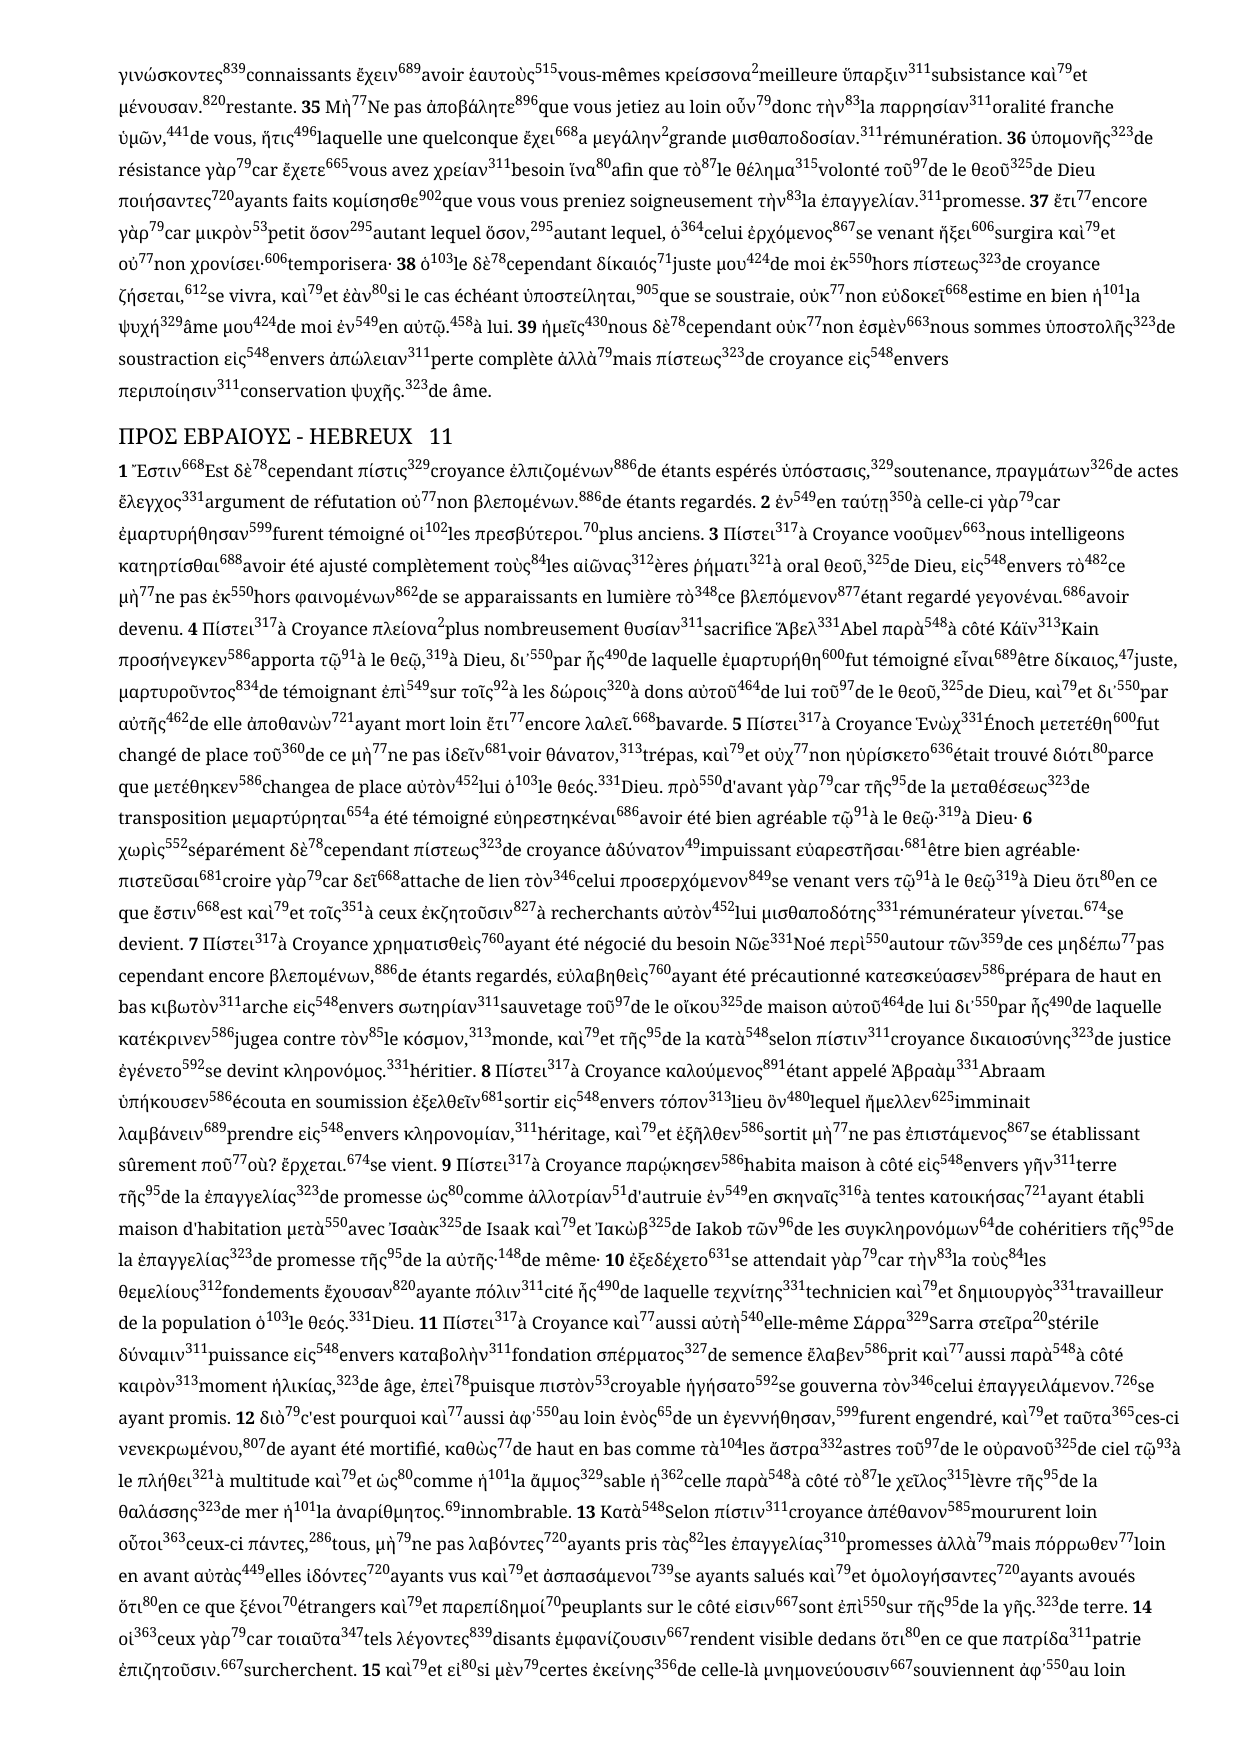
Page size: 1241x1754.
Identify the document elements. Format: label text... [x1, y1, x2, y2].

text 1 Ἔστιν668Est δὲ78cependant πίστις329croyance ἐλπιζομένων886de étants espérés ὑπόστασις,329soutenance, πραγμάτων326de actes ἔλεγχος331argument de réfutation οὐ77non βλεπομένων.886de étants regardés. 2 ἐν549en ταύτῃ350à celle-ci γὰρ79car ἐμαρτυρήθησαν599furent témoigné οἱ102les πρεσβύτεροι.70plus anciens. 3 Πίστει317à Croyance νοοῦμεν663nous intelligeons κατηρτίσθαι688avoir été ajusté complètement τοὺς84les αἰῶνας312ères ῥήματι321à oral θεοῦ,325de Dieu, εἰς548envers τὸ482ce μὴ77ne pas ἐκ550hors φαινομένων862de se apparaissants en lumière τὸ348ce βλεπόμενον877étant regardé γεγονέναι.686avoir devenu. 4 Πίστει317à Croyance πλείονα2plus nombreusement θυσίαν311sacrifice Ἅβελ331Abel παρὰ548à côté Κάϊν313Kain προσήνεγκεν586apporta τῷ91à le θεῷ,319à Dieu, δι᾽550par ἧς490de laquelle ἐμαρτυρήθη600fut témoigné εἶναι689être δίκαιος,47juste, μαρτυροῦντος834de témoignant ἐπὶ549sur τοῖς92à les δώροις320à dons αὐτοῦ464de lui τοῦ97de le θεοῦ,325de Dieu, καὶ79et δι᾽550par αὐτῆς462de elle ἀποθανὼν721ayant mort loin ἔτι77encore λαλεῖ.668bavarde. 5 Πίστει317à Croyance Ἑνὼχ331Énoch μετετέθη600fut changé de place τοῦ360de ce μὴ77ne pas ἰδεῖν681voir θάνατον,313trépas, καὶ79et οὐχ77non ηὑρίσκετο636était trouvé διότι80parce que μετέθηκεν586changea de place αὐτὸν452lui ὁ103le θεός.331Dieu. πρὸ550d'avant γὰρ79car τῆς95de la μεταθέσεως323de transposition μεμαρτύρηται654a été témoigné εὐηρεστηκέναι686avoir été bien agréable τῷ91à le θεῷ·319à Dieu· 6 χωρὶς552séparément δὲ78cependant πίστεως323de croyance ἀδύνατον49impuissant εὐαρεστῆσαι·681être bien agréable· πιστεῦσαι681croire γὰρ79car δεῖ668attache de lien τὸν346celui προσερχόμενον849se venant vers τῷ91à le θεῷ319à Dieu ὅτι80en ce que ἔστιν668est καὶ79et τοῖς351à ceux ἐκζητοῦσιν827à recherchants αὐτὸν452lui μισθαποδότης331rémunérateur γίνεται.674se devient. 7 Πίστει317à Croyance χρηματισθεὶς760ayant été négocié du besoin Νῶε331Noé περὶ550autour τῶν359de ces μηδέπω77pas cependant encore βλεπομένων,886de étants regardés, εὐλαβηθεὶς760ayant été précautionné κατεσκεύασεν586prépara de haut en bas κιβωτὸν311arche εἰς548envers σωτηρίαν311sauvetage τοῦ97de le οἴκου325de maison αὐτοῦ464de lui δι᾽550par ἧς490de laquelle κατέκρινεν586jugea contre τὸν85le κόσμον,313monde, καὶ79et τῆς95de la κατὰ548selon πίστιν311croyance δικαιοσύνης323de justice ἐγένετο592se devint κληρονόμος.331héritier. 8 Πίστει317à Croyance καλούμενος891étant appelé Ἀβραὰμ331Abraam ὑπήκουσεν586écouta en soumission ἐξελθεῖν681sortir εἰς548envers τόπον313lieu ὃν480lequel ἤμελλεν625imminait λαμβάνειν689prendre εἰς548envers κληρονομίαν,311héritage, καὶ79et ἐξῆλθεν586sortit μὴ77ne pas ἐπιστάμενος867se établissant sûrement ποῦ77où? ἔρχεται.674se vient. 9 Πίστει317à Croyance παρῴκησεν586habita maison à côté εἰς548envers γῆν311terre τῆς95de la ἐπαγγελίας323de promesse ὡς80comme ἀλλοτρίαν51d'autruie ἐν549en σκηναῖς316à tentes κατοικήσας721ayant établi maison d'habitation μετὰ550avec Ἰσαὰκ325de Isaak καὶ79et Ἰακὼβ325de Iakob τῶν96de les συγκληρονόμων64de cohéritiers τῆς95de la ἐπαγγελίας323de promesse τῆς95de la αὐτῆς·148de même· 10 ἐξεδέχετο631se attendait γὰρ79car τὴν83la τοὺς84les θεμελίους312fondements ἔχουσαν820ayante πόλιν311cité ἧς490de laquelle τεχνίτης331technicien καὶ79et δημιουργὸς331travailleur de la population ὁ103le θεός.331Dieu. 11 Πίστει317à Croyance καὶ77aussi αὐτὴ540elle-même Σάρρα329Sarra στεῖρα20stérile δύναμιν311puissance εἰς548envers καταβολὴν311fondation σπέρματος327de semence ἔλαβεν586prit καὶ77aussi παρὰ548à côté καιρὸν313moment ἡλικίας,323de âge, ἐπεὶ78puisque πιστὸν53croyable ἡγήσατο592se gouverna τὸν346celui ἐπαγγειλάμενον.726se ayant promis. 12 διὸ79c'est pourquoi καὶ77aussi ἀφ᾽550au loin ἑνὸς65de un ἐγεννήθησαν,599furent engendré, καὶ79et ταῦτα365ces-ci νενεκρωμένου,807de ayant été mortifié, καθὼς77de haut en bas comme τὰ104les ἄστρα332astres τοῦ97de le οὐρανοῦ325de ciel τῷ93à le πλήθει321à multitude καὶ79et ὡς80comme ἡ101la ἄμμος329sable ἡ362celle παρὰ548à côté τὸ87le χεῖλος315lèvre τῆς95de la θαλάσσης323de mer ἡ101la ἀναρίθμητος.69innombrable. 13 Κατὰ548Selon πίστιν311croyance ἀπέθανον585moururent loin οὗτοι363ceux-ci πάντες,286tous, μὴ79ne pas λαβόντες720ayants pris τὰς82les ἐπαγγελίας310promesses ἀλλὰ79mais πόρρωθεν77loin en avant αὐτὰς449elles ἰδόντες720ayants vus καὶ79et ἀσπασάμενοι739se ayants salués καὶ79et ὁμολογήσαντες720ayants avoués ὅτι80en ce que ξένοι70étrangers καὶ79et παρεπίδημοί70peuplants sur le côté εἰσιν667sont ἐπὶ550sur τῆς95de la γῆς.323de terre. 14 οἱ363ceux γὰρ79car τοιαῦτα347tels λέγοντες839disants ἐμφανίζουσιν667rendent visible dedans ὅτι80en ce que πατρίδα311patrie ἐπιζητοῦσιν.667surcherchent. 15 καὶ79et εἰ80si μὲν79certes ἐκείνης356de celle-là μνημονεύουσιν667souviennent ἀφ᾽550au loin ἧς490de laquelle ἐξέβησαν,585partirent, εἶχον624avaient ἂν340le cas échéant καιρὸν313moment ἀνακάμψαι·681fléchir de bas en haut· 16 νῦν77maintenant δὲ78cependant κρείττονος63de meilleure ὀρέγονται,673se prétendent, τοῦτ᾽366ce-ci ἔστιν668est ἐπουρανίου.40de sur ciel. διὸ79c'est pourquoi οὐκ77non ἐπαισχύνεται674se a honte sur αὐτοὺς451eux ὁ103le θεὸς331Dieu θεὸς331Dieu ἐπικαλεῖσθαι692être surnommé αὐτῶν·463de eux· ἡτοίμασεν586prépara γὰρ79car αὐτοῖς457à eux πόλιν.311cité. 17 Πίστει317à Croyance προσενήνοχεν642a apporté Ἀβραὰμ331Abraam τὸν85le Ἰσαὰκ313Isaak πειραζόμενος891étant mis en tentation καὶ79et τὸν245le μονογενῆ53monogène προσέφερεν,625apportait, ὁ364celui τὰς82les ἐπαγγελίας310promesses ἀναδεξάμενος,740se ayant accepté de bas en haut, 18 πρὸς548vers ὃν480lequel ἐλαλήθη600fut bavardé ὅτι80en ce que ἐν549en Ἰσαὰκ319à Isaak κληθήσεταί619sera appelé σοι439à toi σπέρμα,333semence, 19 λογισάμενος740se ayant calculé ὅτι80en ce que καὶ77aussi ἐκ550hors νεκρῶν64de morts ἐγείρειν689éveiller δυνατὸς47puissant ὁ103le θεός,331Dieu, ὅθεν77d'où αὐτὸν452lui καὶ77aussi ἐν549en παραβολῇ317à parabole ἐκομίσατο.592se prit soigneusement. 20 Πίστει317à Croyance καὶ77aussi περὶ550autour μελλόντων835de imminants εὐλόγησεν586élogia Ἰσαὰκ331Isaak τὸν85le Ἰακὼβ313Iakob καὶ79et τὸν85le Ἠσαῦ.313Esaü. 21 Πίστει317à Croyance Ἰακὼβ331Iakob ἀποθνῄσκων840mourant loin ἕκαστον373chacun τῶν96de les υἱῶν324de fils Ἰωσὴφ325de Ioseph εὐλόγησεν586élogia καὶ79et προσεκύνησεν586prosterna vers ἐπὶ548sur τὸ87le ἄκρον315extrémité τῆς95de la ῥάβδου323de bâton αὐτοῦ.464de lui. 22 Πίστει317à Croyance Ἰωσὴφ331Ioseph τελευτῶν840parvenant à l'achèvement περὶ550autour τῆς95de la ἐξόδου323de exode τῶν96de les υἱῶν324de fils Ἰσραὴλ325de Israël ἐμνημόνευσεν586souvint καὶ79et περὶ550autour τῶν98de les ὀστέων326de os αὐτοῦ464de lui ἐνετείλατο.592se commanda. 23 Πίστει317à Croyance Μωϋσῆς331Môusês γεννηθεὶς760ayant été engendré ἐκρύβη600fut caché τρίμηνον55trois mois ὑπὸ550sous τῶν96de les πατέρων324de pères αὐτοῦ,464de lui, διότι80parce que εἶδον585virent ἀστεῖον34cosmopolite τὸ87le παιδίον315petit enfant καὶ79et οὐκ77non ἐφοβήθησαν599furent effrayé τὸ87le διάταγμα315édit τοῦ97de le βασιλέως.325de roi. 24 Πίστει317à Croyance Μωϋσῆς331Môusês μέγας47grand γενόμενος740se ayant devenu ἠρνήσατο592se nia λέγεσθαι692être dit υἱὸς331fils θυγατρὸς323de fille Φαραώ,325de Pharaon, 25 μᾶλλον77davantage ἑλόμενος740se ayant fait hérésie συγκακουχεῖσθαι690se avoir mal avec τῷ91à le λαῷ319à peuple τοῦ97de le θεοῦ325de Dieu ἢ79ou πρόσκαιρον51vers un moment ἔχειν689avoir ἁμαρτίας323de faute ἀπόλαυσιν,311jouissance, 26 μείζονα4plus grand πλοῦτον313richesse ἡγησάμενος740se ayant gouverné τῶν96de les Αἰγύπτου323de Égypte θησαυρῶν324de trésors τὸν85le ὀνειδισμὸν313réprobation τοῦ97de le Χριστοῦ·325de Christ· ἀπέβλεπεν625regardait au loin γὰρ79car εἰς548envers τὴν83la μισθαποδοσίαν.311rémunération. 27 Πίστει317à Croyance κατέλειπεν625laissait en contrebas Αἴγυπτον311Égypte μὴ77ne pas φοβηθεὶς760ayant été effrayé τὸν85le θυμὸν313fureur τοῦ97de le βασιλέως·325de roi· τὸν85le γὰρ79car ἀόρατον53invisible ὡς80comme ὁρῶν840voyant ἐκαρτέρησεν.586endura. 28 Πίστει317à Croyance πεποίηκεν642a fait τὸ87le πάσχα315pâque καὶ79et τὴν83la πρόσχυσιν311effusion auprès τοῦ99de le αἵματος,327de sang, ἵνα80afin que μὴ77ne pas ὁ364celui ὀλοθρεύων840ruinant τὰ86les πρωτότοκα54premiers-nés θίγῃ899que frôle αὐτῶν.463de eux. 29 Πίστει317à Croyance διέβησαν585marchèrent à travers τὴν83la ἐρυθρὰν2Rouge θάλασσαν311mer ὡς80comme διὰ550par ξηρᾶς14de sèche γῆς,323de terre, ἧς490de laquelle πεῖραν311tentative λαβόντες720ayants pris οἱ102les Αἰγύπτιοι70Égyptiens κατεπόθησαν.599furent avalé. 30 Πίστει317à Croyance τὰ104les τείχη332murailles Ἰεριχὼ323de Iéricho ἔπεσαν585tombèrent κυκλωθέντα761ayants étés encerclés ἐπὶ548sur ἑπτὰ176sept ἡμέρας.310journées. 31 Πίστει317à Croyance Ῥαὰβ329Raab ἡ101la πόρνη329pornée οὐ77non συναπώλετο592se perdit au loin avec τοῖς351à ceux ἀπειθήσασιν712à ayants désobéis δεξαμένη738se ayante acceptée τοὺς84les κατασκόπους312espions μετ᾽550avec εἰρήνης.323de paix. 32 Καὶ79Et τί399quel ἔτι77encore λέγω;917que je dise; ἐπιλείψει606manquera sur γὰρ79car με417moi διηγούμενον849se racontant complètement ὁ103le χρόνος331temps περὶ550autour Γεδεών,325de Gédéon, Βαράκ,325de Barak, Σαμψών,325de Sampson, Ἰεφθάε,325de Iefthae, Δαυίδ325de Dauid τε79en outre καὶ79et Σαμουὴλ325de Samouel καὶ79et τῶν96de les προφητῶν,324de prophètes, 33 οἳ497lesquels διὰ550par πίστεως323de croyance κατηγωνίσαντο591se agonisèrent de haut en bas βασιλείας,310royautés, εἰργάσαντο591se mirent au travail δικαιοσύνην,311justice, ἐπέτυχον585obtinrent le dessus ἐπαγγελιῶν,322de promesses, ἔφραξαν585obstruèrent στόματα314bouches λεόντων,324de lions, 34 ἔσβεσαν585éteignirent δύναμιν311puissance πυρός,327de feu, ἔφυγον585fuirent στόματα314bouches μαχαίρης,323de machette, ἐδυναμώθησαν599furent rendu puissants ἀπὸ550au loin ἀσθενείας,323de infirmité, ἐγενήθησαν599furent devenu ἰσχυροὶ46tenaces ἐν549en πολέμῳ,319à guerre, παρεμβολὰς310installations de côté ἔκλιναν585clinèrent ἀλλοτρίων.64de d'autruis. 35 Ἔλαβον585Prirent γυναῖκες328femmes ἐξ550hors ἀναστάσεως323de redressement τοὺς84les νεκροὺς52morts αὐτῶν·461de elles· ἄλλοι389autres δὲ78cependant ἐτυμπανίσθησαν599furent tambouriné οὐ77non προσδεξάμενοι739se ayants acceptés auprès τὴν243la ἀπολύτρωσιν,311rançon intégrale, ἵνα80afin que κρείττονος14de meilleure ἀναστάσεως323de redressement τύχωσιν·898que obtiennent· 36 ἕτεροι389autres-différents δὲ78cependant ἐμπαιγμῶν324de enjouements καὶ79et μαστίγων322de fouets πεῖραν311tentative ἔλαβον,585prirent, ἔτι77encore δὲ78cependant δεσμῶν324de liens καὶ79et φυλακῆς·323de gardiennage· 37 ἐλιθάσθησαν,599furent pierré, ἐπρίσθησαν,599furent scié, ἐν549en φόνῳ319à meurtre μαχαίρης323de machette ἀπέθανον,585moururent loin, περιῆλθον585allèrent autour ἐν549en μηλωταῖς,316à peaux de moutons, ἐν549en αἰγείοις11à de chèvres δέρμασιν,320à peaux, ὑστερούμενοι,890étants manqués, θλιβόμενοι,890étants oppressés, κακουχούμενοι,890étants maltraités, 38 ὧν491de lesquels οὐκ77non ἦν625était ἄξιος47digne ὁ103le κόσμος,331monde, ἐπὶ549sur ἐρημίαις316à lieux désertiques πλανώμενοι890étants égarés καὶ79et ὄρεσιν320à montagnes καὶ79et σπηλαίοις320à cavernes καὶ79et ταῖς88à les ὀπαῖς316à cavités τῆς95de la γῆς.323de terre. 39 Καὶ79Et οὗτοι363ceux-ci πάντες286tous μαρτυρηθέντες759ayants étés témoignés διὰ550par τῆς255de la πίστεως323de croyance οὐκ77non ἐκομίσαντο591se prirent soigneusement τὴν83la ἐπαγγελίαν,311promesse, 40 τοῦ97de le θεοῦ325de Dieu περὶ550autour ἡμῶν423de nous κρεῖττόν55meilleur τι271un quelconque προβλεψαμένου,734de se ayant prévu, ἵνα80afin que μὴ77ne pas χωρὶς552séparément ἡμῶν423de nous τελειωθῶσιν.910que soient perfectionné. [118, 455, 1181, 1682]
text ΠΡΟΣ ΕΒΡΑΙΟΥΣ - HEBREUX 11 [118, 421, 1181, 451]
text 1 Σκιὰν311Ombre γὰρ79car ἔχων840ayant ὁ103le νόμος331loi τῶν98de les μελλόντων835de imminants ἀγαθῶν,66de bons, οὐκ77non αὐτὴν526elle-même τὴν83la εἰκόνα311icône τῶν98de les πραγμάτων,326de actes, κατ᾽548selon ἐνιαυτὸν313année ταῖς88à les αὐταῖς141à mêmes θυσίαις316à sacrifices ἃς477lesquelles προσφέρουσιν667apportent εἰς548envers τὸ87le διηνεκὲς55continu οὐδέποτε77pas cependant à un moment δύναται674se peut τοὺς345ceux προσερχομένους848se venants vers τελειῶσαι·681perfectionner· 2 ἐπεὶ80puisque οὐκ340non ἂν340le cas échéant ἐπαύσαντο591se pausèrent προσφερόμεναι888étantes apportées διὰ548par le fait de τὸ348ce μηδεμίαν267ne pas une ἔχειν689avoir ἔτι77encore συνείδησιν311conscience ἁμαρτιῶν322de fautes τοὺς345ceux λατρεύοντας821adorants ἅπαξ77une fois κεκαθαρισμένους;795ayants étés purifiés; 3 ἀλλ᾽79mais ἐν549en αὐταῖς455à elles ἀνάμνησις329anamnèse ἁμαρτιῶν322de fautes κατ᾽548selon ἐνιαυτόν·313année· 4 ἀδύνατον49impuissant γὰρ79car αἷμα315sang ταύρων324de taureaux καὶ79et τράγων324de boucs ἀφαιρεῖν689saisir au loin ἁμαρτίας.310fautes. 5 Διὸ79C'est pourquoi εἰσερχόμενος867se venant à l'intérieur εἰς548envers τὸν85le κόσμον313monde λέγει·668dit· θυσίαν311sacrifice καὶ79et προσφορὰν311offrande οὐκ77non ἠθέλησας,584tu voulus, σῶμα315corps δὲ78cependant κατηρτίσω590tu te ajustas complètement μοι·420à moi· 6 ὁλοκαυτώματα314holocaustes καὶ79et περὶ550autour ἁμαρτίας323de faute οὐκ77non εὐδόκησας.584tu estimas en bien. 7 τότε77alors εἶπον·582je dis· ἰδοὺ306voici ἥκω,664je surgis, ἐν549en κεφαλίδι317à entête βιβλίου327de papier de bible γέγραπται654a été graphé περὶ550autour ἐμοῦ,424de moi, τοῦ360de ce ποιῆσαι681faire ὁ109le θεὸς337Dieu τὸ87le θέλημά315volonté σου.442de toi. 8 ἀνώτερον77plus en haut λέγων840disant ὅτι80en ce que θυσίας310sacrifices καὶ79et προσφορὰς310offrandes καὶ79et ὁλοκαυτώματα314holocaustes καὶ79et περὶ550autour ἁμαρτίας323de faute οὐκ77non ἠθέλησας584tu voulus οὐδὲ79non cependant εὐδόκησας,584tu estimas en bien, αἵτινες495lesquelles des quelconques κατὰ548selon νόμον313loi προσφέρονται,679sont apportés, 9 τότε77alors εἴρηκεν·642a dit· ἰδοὺ306voici ἥκω664je surgis τοῦ360de ce ποιῆσαι681faire τὸ87le θέλημά315volonté σου.442de toi. ἀναιρεῖ668saisit de bas en haut τὸ87le πρῶτον55premier ἵνα80afin que τὸ87le δεύτερον55deuxième στήσῃ,899que dresse, 10 ἐν549en ᾧ488à lequel θελήματι321à volonté ἡγιασμένοι812ayants étés sanctifiés ἐσμὲν663nous sommes διὰ550par τῆς95de la προσφορᾶς323de offrande τοῦ99de le σώματος327de corps Ἰησοῦ325de Iésous Χριστοῦ325de Christ ἐφάπαξ.77sur une fois. 11 Καὶ79Et πᾶς287tout μὲν77certes ἱερεὺς331sacrificateur ἕστηκεν642a dressé καθ᾽548selon ἡμέραν311journée λειτουργῶν840faisant liturgie καὶ79et τὰς82les αὐτὰς343mêmes πολλάκις77souvent προσφέρων840apportant θυσίας,310sacrifices, αἵτινες495lesquelles des quelconques οὐδέποτε77pas cependant à un moment δύνανται673se peuvent περιελεῖν681enlever autour ἁμαρτίας,310fautes, 12 οὗτος364celui-ci δὲ78cependant μίαν51une ὑπὲρ550au-dessus ἁμαρτιῶν322de fautes προσενέγκας721ayant apporté θυσίαν311sacrifice εἰς548envers τὸ87le διηνεκὲς55continu ἐκάθισεν586assit ἐν549en δεξιᾷ57à droite τοῦ97de le θεοῦ,325de Dieu, 13 τὸ87le λοιπὸν375restant ἐκδεχόμενος867se attendant ἕως80jusqu'à ce que τεθῶσιν910que soient posé οἱ102les ἐχθροὶ70ennemis αὐτοῦ464de lui ὑποπόδιον315sous-pied τῶν96de les ποδῶν324de pieds αὐτοῦ.464de lui. 14 μιᾷ183à une γὰρ79car προσφορᾷ317à offrande τετελείωκεν642a perfectionné εἰς548envers τὸ87le διηνεκὲς55continu τοὺς345ceux ἁγιαζομένους.874étants sanctifiés. 15 Μαρτυρεῖ668Témoigne δὲ78cependant ἡμῖν419à nous καὶ77aussi τὸ105le πνεῦμα333souffle τὸ105le ἅγιον·24saint· μετὰ548après γὰρ79car τὸ348ce εἰρηκέναι·686avoir dit· 16 αὕτη362celle-ci ἡ101la διαθήκη329disposition ἣν478laquelle διαθήσομαι608je me disposerai πρὸς548vers αὐτοὺς451eux μετὰ548après τὰς82les ἡμέρας310journées ἐκείνας,135celles-là, λέγει668dit κύριος·331Maître· διδοὺς840donnant νόμους312lois μου424de moi ἐπὶ548sur καρδίας310coeurs αὐτῶν463de eux καὶ77aussi ἐπὶ548sur τὴν83la διάνοιαν311capacité d’intelligence αὐτῶν463de eux ἐπιγράψω602j'épigrapherai αὐτούς,451eux, 17 καὶ79et τῶν94de les ἁμαρτιῶν322de fautes αὐτῶν463de eux καὶ79et τῶν94de les ἀνομιῶν322de illégalités αὐτῶν463de eux οὐ77non μὴ77ne pas μνησθήσομαι615je serai mémorisé ἔτι.77encore. 18 ὅπου80là où δὲ78cependant ἄφεσις329abandon τούτων,355de celles-ci, οὐκέτι77non plus προσφορὰ329offrande περὶ550autour ἁμαρτίας.323de faute. 19 Ἔχοντες839Ayants οὖν,79donc, ἀδελφοί,336frères, παρρησίαν311oralité franche εἰς548envers τὴν83la εἴσοδον311entrée de chemin τῶν98de les ἁγίων66de saints ἐν549en τῷ93à le αἵματι321à sang Ἰησοῦ,325de Iésous, 20 ἣν478laquelle ἐνεκαίνισεν586innova ἡμῖν419à nous ὁδὸν311chemin πρόσφατον2nouvelle καὶ79et ζῶσαν820vivante διὰ550par τοῦ99de le καταπετάσματος,327de rideau étendu, τοῦτ᾽366ce-ci ἔστιν668est τῆς95de la σαρκὸς323de chair αὐτοῦ,464de lui, 21 καὶ79et ἱερέα313sacrificateur μέγαν4grand ἐπὶ548sur τὸν85le οἶκον313maison τοῦ97de le θεοῦ,325de Dieu, 22 προσερχώμεθα922que nous nous venions vers μετὰ550avec ἀληθινῆς14de véritable καρδίας323de coeur ἐν549en πληροφορίᾳ317à colportée plénitude πίστεως323de croyance ῥεραντισμένοι812ayants étés aspergés τὰς242les καρδίας310coeurs ἀπὸ550au loin συνειδήσεως323de conscience πονηρᾶς14de méchante καὶ79et λελουμένοι812ayants étés baignés τὸ247le σῶμα315corps ὕδατι321à eau καθαρῷ·12à pur· 23 κατέχωμεν916que nous tenions de haut en bas τὴν83la ὁμολογίαν311aveu τῆς255de la ἐλπίδος323de espérance ἀκλινῆ,51sans clinaison, πιστὸς47croyable γὰρ79car ὁ364celui ἐπαγγειλάμενος,740se ayant promis, 24 καὶ79et κατανοῶμεν916que nous intelligions complètement ἀλλήλους501les uns les autres εἰς548envers παροξυσμὸν313provocation aigu à côté ἀγάπης323de amour καὶ79et καλῶν17de beaux ἔργων,326de travaux, 25 μὴ79ne pas ἐγκαταλείποντες839délaissants en contrebas τὴν83la ἐπισυναγωγὴν311rassemblement ἑαυτῶν,510de nous-mêmes, καθὼς77de haut en bas comme ἔθος333coutume τισίν,377à des quelconques, ἀλλὰ79mais παρακαλοῦντες,839appelants à côté, καὶ77aussi τοσούτῳ354à aussi grand μᾶλλον77davantage ὅσῳ488à autant lequel βλέπετε665vous regardez ἐγγίζουσαν820approchante τὴν83la ἡμέραν.311journée. 26 Ἑκουσίως77Volontairement γὰρ79car ἁμαρτανόντων833de fautants ἡμῶν423de nous μετὰ548après τὸ348ce λαβεῖν681prendre τὴν83la ἐπίγνωσιν311reconnaissance τῆς95de la ἀληθείας,323de vérité, οὐκέτι77non plus περὶ550autour ἁμαρτιῶν322de fautes ἀπολείπεται680est laissé au loin θυσία,329sacrifice, 27 φοβερὰ20effrayante δέ78cependant τις285une quelconque ἐκδοχὴ329attente κρίσεως323de jugement καὶ79et πυρὸς327de feu ζῆλος331zèle ἐσθίειν689manger μέλλοντος836de imminant τοὺς84les ὑπεναντίους.52sous opposés. 28 ἀθετήσας721ayant démis τις390un quelconque νόμον313loi Μωϋσέως325de Môusês χωρὶς552séparément οἰκτιρμῶν324de compassions ἐπὶ549sur δυσὶν184à deux ἢ79ou τρισὶν184à trois μάρτυσιν318à témoins ἀποθνῄσκει·668meurt loin· 29 πόσῳ402à combien grand? δοκεῖτε665vous estimez χείρονος63de pire ἀξιωθήσεται619sera jugé digne τιμωρίας323de punition ὁ364celui τὸν85le υἱὸν313fils τοῦ97de le θεοῦ325de Dieu καταπατήσας721ayant piétiné de haut en bas καὶ79et τὸ87le αἷμα315sang τῆς95de la διαθήκης323de disposition κοινὸν55commun ἡγησάμενος,740se ayant gouverné, ἐν549en ᾧ488à lequel ἡγιάσθη,600fut sanctifié, καὶ79et τὸ87le πνεῦμα315souffle τῆς95de la χάριτος323de grâce ἐνυβρίσας;721ayant brutalisé dedans; 30 οἴδαμεν637nous avons su γὰρ79car τὸν346celui εἰπόντα·707ayant dit· ἐμοὶ420à moi ἐκδίκησις,329vengeance, ἐγὼ431moi ἀνταποδώσω.602je redonnerai en échange. καὶ79et πάλιν·77de nouveau· κρινεῖ606jugera κύριος331Maître τὸν85le λαὸν313peuple αὐτοῦ.464de lui. 31 φοβερὸν49effrayant τὸ366ce ἐμπεσεῖν681tomber dans εἰς548envers χεῖρας310mains θεοῦ325de Dieu ζῶντος.834de vivant. 32 Ἀναμιμνῄσκεσθε577Soyez remémorés δὲ78cependant τὰς82les πρότερον55plus avant ἡμέρας,310journées, ἐν549en αἷς483à lesquelles φωτισθέντες759ayants étés illuminés πολλὴν267nombreuse ἄθλησιν311lutte d'athlète ὑπεμείνατε583vous résistâtes en restant sous παθημάτων,326de passions de souffrances, 33 τοῦτο348ce-ci μὲν79certes ὀνειδισμοῖς318à réprobations τε79en outre καὶ79et θλίψεσιν316à oppressions θεατριζόμενοι,890étants théâtralisés, τοῦτο348ce-ci δὲ78cependant κοινωνοὶ330communiants τῶν357de ceux οὕτως77ainsi ἀναστρεφομένων884de étants tournés de bas en haut γενηθέντες.759ayants étés devenus. 34 καὶ79et γὰρ79car τοῖς90à les δεσμίοις318à liés συνεπαθήσατε583vous compatîtes καὶ79et τὴν83la ἁρπαγὴν311rapine τῶν359de ces ὑπαρχόντων835de subsistants ὑμῶν441de vous μετὰ550avec χαρᾶς323de joie προσεδέξασθε589vous vous acceptâtes auprès γινώσκοντες839connaissants ἔχειν689avoir ἑαυτοὺς515vous-mêmes κρείσσονα2meilleure ὕπαρξιν311subsistance καὶ79et μένουσαν.820restante. 35 Μὴ77Ne pas ἀποβάλητε896que vous jetiez au loin οὖν79donc τὴν83la παρρησίαν311oralité franche ὑμῶν,441de vous, ἥτις496laquelle une quelconque ἔχει668a μεγάλην2grande μισθαποδοσίαν.311rémunération. 36 ὑπομονῆς323de résistance γὰρ79car ἔχετε665vous avez χρείαν311besoin ἵνα80afin que τὸ87le θέλημα315volonté τοῦ97de le θεοῦ325de Dieu ποιήσαντες720ayants faits κομίσησθε902que vous vous preniez soigneusement τὴν83la ἐπαγγελίαν.311promesse. 37 ἔτι77encore γὰρ79car μικρὸν53petit ὅσον295autant lequel ὅσον,295autant lequel, ὁ364celui ἐρχόμενος867se venant ἥξει606surgira καὶ79et οὐ77non χρονίσει·606temporisera· 38 ὁ103le δὲ78cependant δίκαιός71juste μου424de moi ἐκ550hors πίστεως323de croyance ζήσεται,612se vivra, καὶ79et ἐὰν80si le cas échéant ὑποστείληται,905que se soustraie, οὐκ77non εὐδοκεῖ668estime en bien ἡ101la ψυχή329âme μου424de moi ἐν549en αὐτῷ.458à lui. 39 ἡμεῖς430nous δὲ78cependant οὐκ77non ἐσμὲν663nous sommes ὑποστολῆς323de soustraction εἰς548envers ἀπώλειαν311perte complète ἀλλὰ79mais πίστεως323de croyance εἰς548envers περιποίησιν311conservation ψυχῆς.323de âme. [118, 59, 1181, 402]
